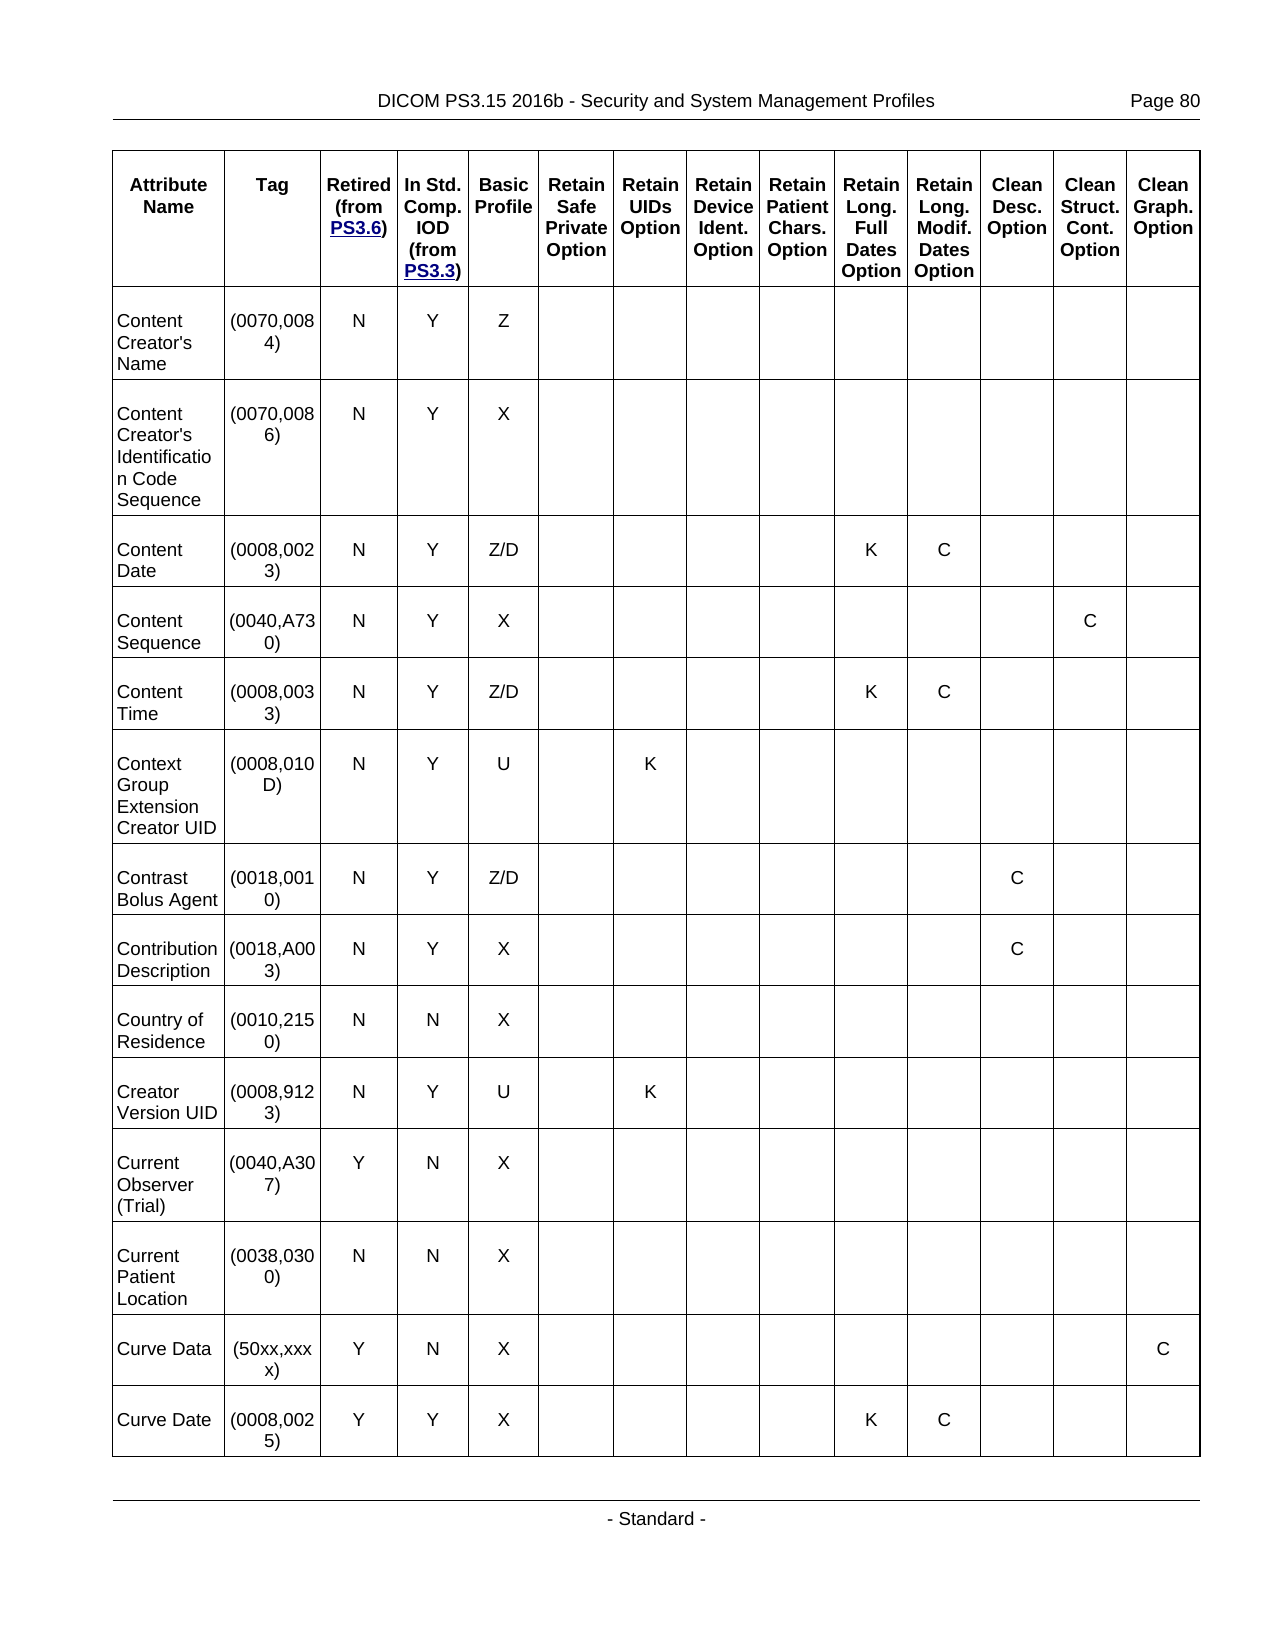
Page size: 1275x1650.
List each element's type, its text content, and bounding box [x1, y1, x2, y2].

table_cell [760, 658, 834, 728]
table_cell [835, 1058, 907, 1128]
table_cell [1054, 1222, 1126, 1313]
table_cell [687, 1315, 759, 1385]
table_cell [1127, 380, 1199, 515]
table_cell (0018,0010) [225, 844, 320, 914]
table_cell [908, 915, 980, 985]
table_cell [687, 1129, 759, 1221]
table_cell [1054, 730, 1126, 843]
table_cell [1127, 1129, 1199, 1221]
table_cell Y [398, 1058, 468, 1128]
table_cell (0018,A003) [225, 915, 320, 985]
table_cell [614, 1129, 686, 1221]
table_cell [539, 1386, 613, 1456]
table_cell [614, 1315, 686, 1385]
table_cell [1127, 730, 1199, 843]
table_cell [1127, 516, 1199, 586]
table_cell [614, 986, 686, 1057]
table_header In Std. Comp. IOD (from PS3.3) [398, 151, 468, 286]
table_cell [1054, 915, 1126, 985]
table_cell Y [398, 516, 468, 586]
table_cell [1054, 516, 1126, 586]
table_cell X [469, 1129, 538, 1221]
table_cell Content Sequence [113, 587, 224, 657]
table_cell [1127, 915, 1199, 985]
table_cell [539, 844, 613, 914]
table_cell [1054, 1386, 1126, 1456]
table_cell (0008,010D) [225, 730, 320, 843]
table_cell [539, 516, 613, 586]
table_cell K [835, 516, 907, 586]
table_cell N [398, 1222, 468, 1313]
table_cell [539, 1315, 613, 1385]
table_cell [614, 1222, 686, 1313]
table_cell X [469, 1315, 538, 1385]
table_cell Z [469, 287, 538, 379]
table_cell (0008,0025) [225, 1386, 320, 1456]
table_header Retain Patient Chars. Option [760, 151, 834, 286]
table_cell Creator Version UID [113, 1058, 224, 1128]
table_cell Y [398, 915, 468, 985]
table_cell Content Time [113, 658, 224, 728]
table_cell [1054, 1129, 1126, 1221]
table_cell [1127, 986, 1199, 1057]
table_cell Y [321, 1315, 397, 1385]
table_cell [760, 587, 834, 657]
table_cell [835, 287, 907, 379]
table_cell [539, 986, 613, 1057]
table_cell [614, 915, 686, 985]
table_cell [614, 844, 686, 914]
table_cell Country of Residence [113, 986, 224, 1057]
table_cell [760, 1386, 834, 1456]
table_header Retain Long. Modif. Dates Option [908, 151, 980, 286]
table_header Attribute Name [113, 151, 224, 286]
table_cell [687, 380, 759, 515]
table_cell [981, 380, 1053, 515]
table_cell Y [398, 730, 468, 843]
table_cell [760, 844, 834, 914]
table_cell [539, 287, 613, 379]
table_cell [981, 587, 1053, 657]
table_header Clean Graph. Option [1127, 151, 1199, 286]
table_cell [1127, 844, 1199, 914]
table_cell [1054, 1315, 1126, 1385]
table_header Basic Profile [469, 151, 538, 286]
table_cell N [321, 380, 397, 515]
table_cell [760, 1315, 834, 1385]
table_cell [1054, 1058, 1126, 1128]
table_cell [687, 730, 759, 843]
table_cell X [469, 1386, 538, 1456]
table_cell [760, 730, 834, 843]
table_cell K [614, 1058, 686, 1128]
table_cell X [469, 380, 538, 515]
table_cell C [908, 658, 980, 728]
table_cell (0038,0300) [225, 1222, 320, 1313]
table_header Retain Device Ident. Option [687, 151, 759, 286]
table_cell X [469, 1222, 538, 1313]
table_cell [760, 1058, 834, 1128]
table_cell Content Creator's Identification Code Sequence [113, 380, 224, 515]
table_cell [687, 587, 759, 657]
table_cell C [908, 1386, 980, 1456]
table_cell N [398, 986, 468, 1057]
table_cell (0070,0086) [225, 380, 320, 515]
table_cell [1127, 1058, 1199, 1128]
table_cell [981, 1058, 1053, 1128]
table_cell N [398, 1129, 468, 1221]
table_cell [539, 658, 613, 728]
table_cell Z/D [469, 844, 538, 914]
table_cell (0040,A307) [225, 1129, 320, 1221]
table_cell [981, 1315, 1053, 1385]
table_cell [908, 986, 980, 1057]
table_cell [539, 1129, 613, 1221]
table_cell [1054, 287, 1126, 379]
table_cell N [321, 1222, 397, 1313]
table_cell [1127, 587, 1199, 657]
table_cell (0008,9123) [225, 1058, 320, 1128]
table_header Tag [225, 151, 320, 286]
table_cell C [1054, 587, 1126, 657]
table_cell [539, 1058, 613, 1128]
table_cell [981, 287, 1053, 379]
table_cell [908, 1222, 980, 1313]
table_cell [981, 986, 1053, 1057]
table_cell [981, 730, 1053, 843]
table_cell [835, 915, 907, 985]
table_cell N [321, 986, 397, 1057]
table_cell [908, 287, 980, 379]
table_header Clean Desc. Option [981, 151, 1053, 286]
table_cell X [469, 587, 538, 657]
table_cell [908, 844, 980, 914]
table_cell N [321, 287, 397, 379]
table_cell Y [321, 1386, 397, 1456]
table_cell Y [398, 287, 468, 379]
table_cell [760, 287, 834, 379]
table_cell N [321, 516, 397, 586]
table_cell Current Observer (Trial) [113, 1129, 224, 1221]
table_cell [760, 1129, 834, 1221]
table_cell [835, 1222, 907, 1313]
table_cell Y [398, 587, 468, 657]
table_cell [835, 1315, 907, 1385]
table_cell [614, 516, 686, 586]
table_cell Y [398, 658, 468, 728]
table_cell N [321, 915, 397, 985]
table_cell (0040,A730) [225, 587, 320, 657]
table_cell K [614, 730, 686, 843]
table_cell (0010,2150) [225, 986, 320, 1057]
table_cell [981, 1386, 1053, 1456]
table_cell [614, 587, 686, 657]
table_cell [1127, 287, 1199, 379]
table_cell [760, 380, 834, 515]
table_cell [614, 287, 686, 379]
table_cell (0070,0084) [225, 287, 320, 379]
table_cell [1127, 1386, 1199, 1456]
table_cell [687, 844, 759, 914]
table_cell Y [398, 844, 468, 914]
table_cell [760, 516, 834, 586]
table_cell Y [398, 380, 468, 515]
table_cell N [321, 658, 397, 728]
table_cell K [835, 1386, 907, 1456]
table_cell [1054, 658, 1126, 728]
table_cell (0008,0023) [225, 516, 320, 586]
table_cell [981, 1222, 1053, 1313]
table_cell Current Patient Location [113, 1222, 224, 1313]
table_cell [539, 587, 613, 657]
table_cell Z/D [469, 658, 538, 728]
table_cell [835, 730, 907, 843]
table_cell U [469, 730, 538, 843]
table_cell C [981, 915, 1053, 985]
table_cell Y [321, 1129, 397, 1221]
table_cell [539, 1222, 613, 1313]
table_cell N [321, 730, 397, 843]
table_cell Curve Date [113, 1386, 224, 1456]
table_cell (50xx,xxxx) [225, 1315, 320, 1385]
table_cell [687, 915, 759, 985]
table_cell Y [398, 1386, 468, 1456]
table_header Retired (from PS3.6) [321, 151, 397, 286]
table_cell [539, 380, 613, 515]
table_cell [908, 587, 980, 657]
table_cell [835, 587, 907, 657]
table_cell N [321, 587, 397, 657]
table_cell Curve Data [113, 1315, 224, 1385]
table_cell Context Group Extension Creator UID [113, 730, 224, 843]
table_cell Content Date [113, 516, 224, 586]
table_cell K [835, 658, 907, 728]
table_cell [835, 986, 907, 1057]
table_cell [835, 844, 907, 914]
table_cell [835, 1129, 907, 1221]
table_cell [539, 730, 613, 843]
table_cell X [469, 915, 538, 985]
table_header Retain Safe Private Option [539, 151, 613, 286]
table_cell N [321, 1058, 397, 1128]
table_cell [1054, 986, 1126, 1057]
table_cell [687, 986, 759, 1057]
table_header Retain Long. Full Dates Option [835, 151, 907, 286]
table_cell [760, 986, 834, 1057]
table_cell U [469, 1058, 538, 1128]
table_cell [760, 1222, 834, 1313]
table_cell N [398, 1315, 468, 1385]
table_cell [687, 658, 759, 728]
table_cell [1054, 844, 1126, 914]
table_cell [981, 1129, 1053, 1221]
table_header Retain UIDs Option [614, 151, 686, 286]
table_cell [687, 287, 759, 379]
table_cell Z/D [469, 516, 538, 586]
table_cell C [1127, 1315, 1199, 1385]
table_cell [614, 658, 686, 728]
table_cell Content Creator's Name [113, 287, 224, 379]
table_header Clean Struct. Cont. Option [1054, 151, 1126, 286]
table_cell [1054, 380, 1126, 515]
table_cell [1127, 1222, 1199, 1313]
table_cell (0008,0033) [225, 658, 320, 728]
table_cell [908, 1058, 980, 1128]
table_cell [835, 380, 907, 515]
table_cell X [469, 986, 538, 1057]
table_cell [981, 658, 1053, 728]
table_cell [687, 516, 759, 586]
table_cell Contribution Description [113, 915, 224, 985]
table_cell N [321, 844, 397, 914]
table_cell C [908, 516, 980, 586]
table_cell [614, 1386, 686, 1456]
table_cell [981, 516, 1053, 586]
table_cell [1127, 658, 1199, 728]
table_cell [908, 1315, 980, 1385]
table_cell Contrast Bolus Agent [113, 844, 224, 914]
table_cell [908, 730, 980, 843]
table_cell [687, 1386, 759, 1456]
table_cell [687, 1058, 759, 1128]
table_cell C [981, 844, 1053, 914]
table_cell [687, 1222, 759, 1313]
table_cell [908, 380, 980, 515]
table_cell [908, 1129, 980, 1221]
table_cell [614, 380, 686, 515]
table_cell [760, 915, 834, 985]
table_cell [539, 915, 613, 985]
